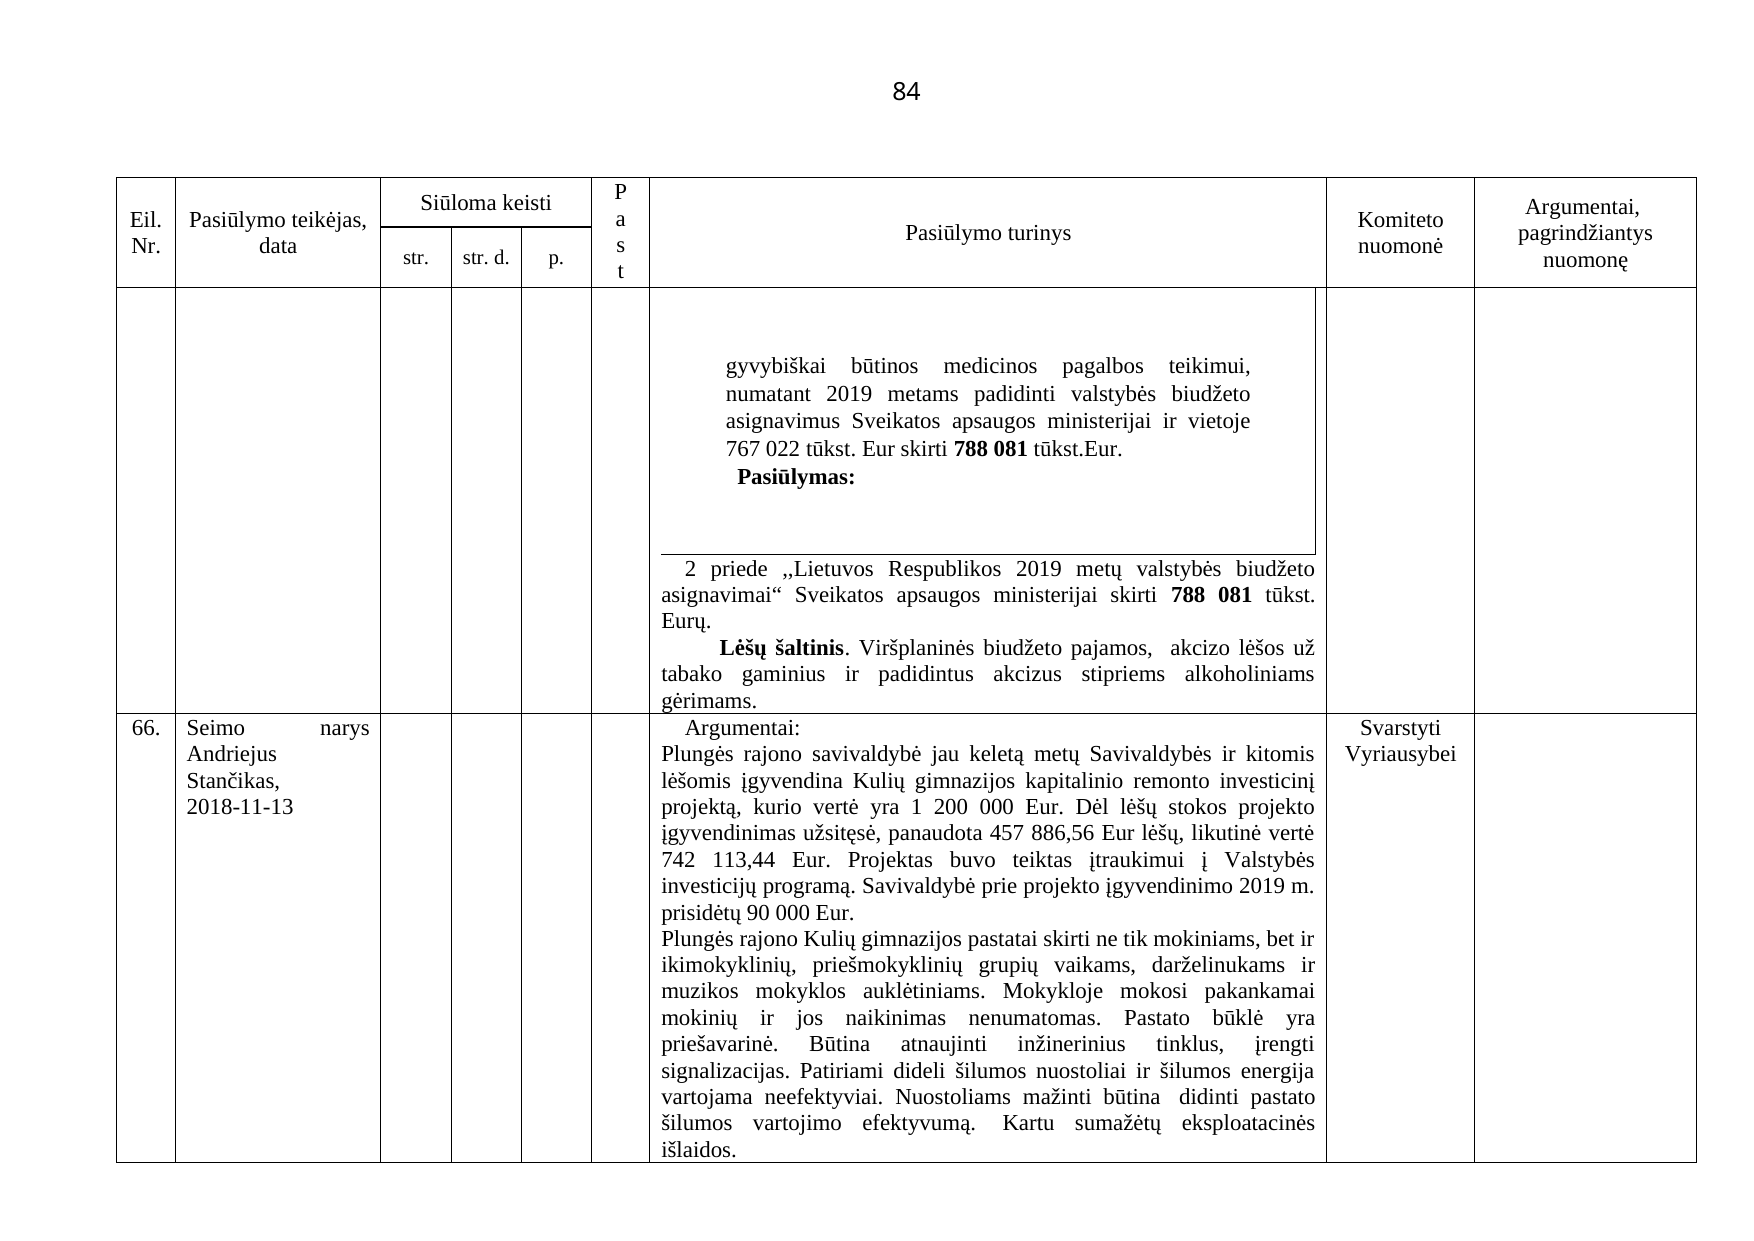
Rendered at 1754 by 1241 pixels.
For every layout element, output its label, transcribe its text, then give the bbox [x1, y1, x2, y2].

table_cell str. [381, 228, 451, 287]
table_header Pasiūlymo turinys [650, 178, 1326, 287]
table_cell [381, 288, 451, 713]
table_cell str. d. [452, 228, 521, 287]
table_cell [522, 288, 591, 713]
table_cell [381, 714, 451, 1162]
table_cell p. [522, 228, 591, 287]
table_header Eil. Nr. [117, 178, 175, 287]
table_header Pasiūlymo teikėjas, data [176, 178, 380, 287]
table_header Argumentai, pagrindžiantys nuomonę [1475, 178, 1696, 287]
table_cell [522, 714, 591, 1162]
table_cell [1327, 288, 1474, 713]
table_cell Seimo narys Andriejus Stančikas, 2018-11-13 [176, 714, 380, 1162]
table_cell [452, 288, 521, 713]
table_cell gyvybiškai būtinos medicinos pagalbos teikimui, numatant 2019 metams padidinti valstybės biudžeto asignavimus Sveikatos apsaugos ministerijai ir vietoje 767 022 tūkst. Eur skirti 788 081 tūkst.Eur. Pasiūlymas: 2 priede ,,Lietuvos Respublikos 2019 metų valstybės biudžeto asignavimai“ Sveikatos apsaugos ministerijai skirti 788 081 tūkst. Eurų. Lėšų šaltinis. Viršplaninės biudžeto pajamos, akcizo lėšos už tabako gaminius ir padidintus akcizus stipriems alkoholiniams gėrimams. [650, 288, 1326, 713]
table_cell Svarstyti Vyriausybei [1327, 714, 1474, 1162]
table_cell [592, 714, 649, 1162]
table_header Komiteto nuomonė [1327, 178, 1474, 287]
table_cell [592, 288, 649, 713]
table_cell [117, 288, 175, 713]
table_cell [1475, 288, 1696, 713]
table_cell [452, 714, 521, 1162]
table_cell [176, 288, 380, 713]
table_cell [1475, 714, 1696, 1162]
table_cell 66. [117, 714, 175, 1162]
table_cell Argumentai: Plungės rajono savivaldybė jau keletą metų Savivaldybės ir kitomis lėšomis įgyvendina Kulių gimnazijos kapitalinio remonto investicinį projektą, kurio vertė yra 1 200 000 Eur. Dėl lėšų stokos projekto įgyvendinimas užsitęsė, panaudota 457 886,56 Eur lėšų, likutinė vertė 742 113,44 Eur. Projektas buvo teiktas įtraukimui į Valstybės investicijų programą. Savivaldybė prie projekto įgyvendinimo 2019 m. prisidėtų 90 000 Eur. Plungės rajono Kulių gimnazijos pastatai skirti ne tik mokiniams, bet ir ikimokyklinių, priešmokyklinių grupių vaikams, darželinukams ir muzikos mokyklos auklėtiniams. Mokykloje mokosi pakankamai mokinių ir jos naikinimas nenumatomas. Pastato būklė yra priešavarinė. Būtina atnaujinti inžinerinius tinklus, įrengti signalizacijas. Patiriami dideli šilumos nuostoliai ir šilumos energija vartojama neefektyviai. Nuostoliams mažinti būtina didinti pastato šilumos vartojimo efektyvumą. Kartu sumažėtų eksploatacinės išlaidos. [650, 714, 1326, 1162]
table_header Pastabos [592, 178, 649, 287]
table_header Siūloma keisti [381, 178, 591, 226]
